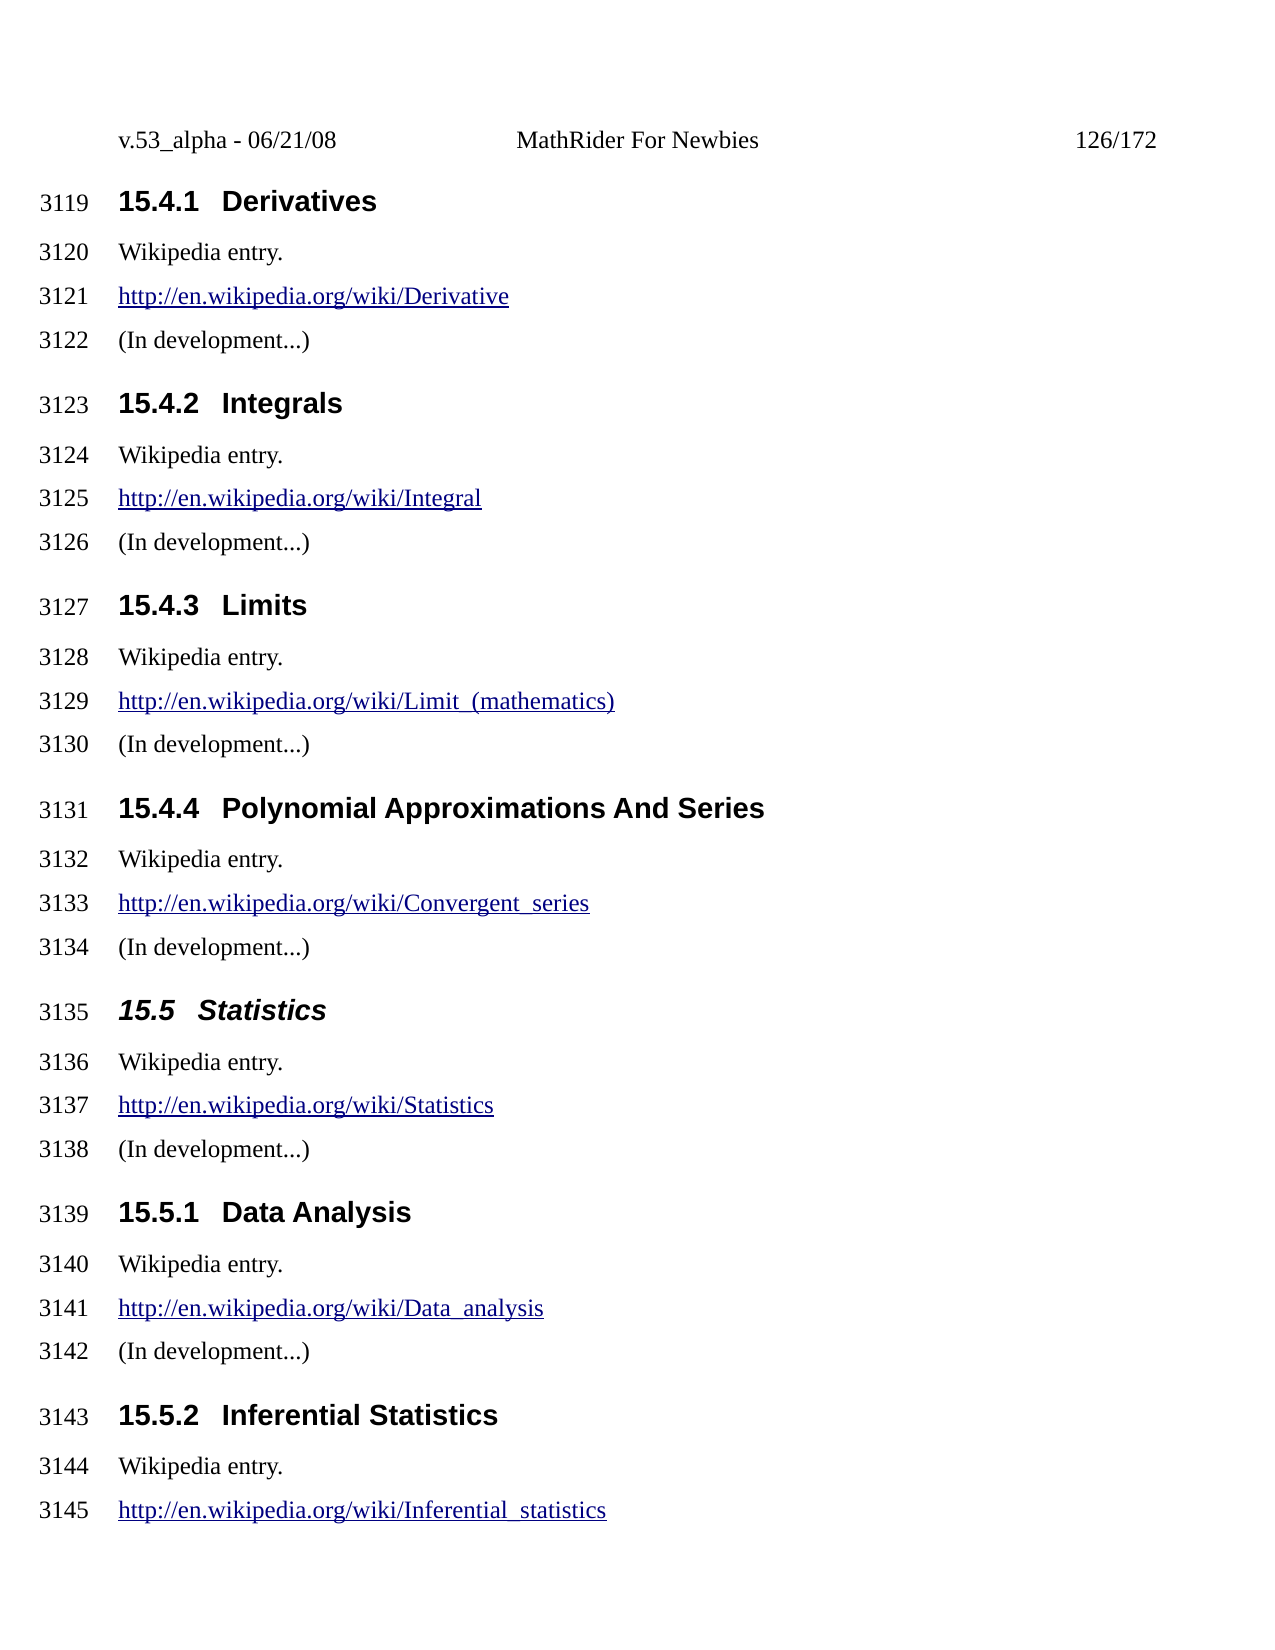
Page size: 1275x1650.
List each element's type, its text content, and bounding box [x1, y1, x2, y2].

text http://en.wikipedia.org/wiki/Data_analysis [118, 1293, 1157, 1321]
text Wikipedia entry. [118, 237, 1157, 266]
text (In development...) [118, 932, 1157, 961]
subtitle Data Analysis [118, 1195, 1157, 1229]
subtitle Statistics [118, 993, 1157, 1027]
text Wikipedia entry. [118, 642, 1157, 671]
subtitle Limits [118, 588, 1157, 622]
text Wikipedia entry. [118, 1047, 1157, 1075]
subtitle Integrals [118, 386, 1157, 420]
text http://en.wikipedia.org/wiki/Statistics [118, 1090, 1157, 1119]
text Wikipedia entry. [118, 440, 1157, 468]
text http://en.wikipedia.org/wiki/Derivative [118, 281, 1157, 310]
text (In development...) [118, 325, 1157, 354]
text http://en.wikipedia.org/wiki/Inferential_statistics [118, 1495, 1157, 1524]
subtitle Derivatives [118, 184, 1157, 217]
text http://en.wikipedia.org/wiki/Integral [118, 483, 1157, 512]
subtitle Polynomial Approximations And Series [118, 791, 1157, 824]
text http://en.wikipedia.org/wiki/Convergent_series [118, 888, 1157, 917]
subtitle Inferential Statistics [118, 1398, 1157, 1431]
text (In development...) [118, 527, 1157, 556]
text Wikipedia entry. [118, 1451, 1157, 1480]
text (In development...) [118, 729, 1157, 758]
text Wikipedia entry. [118, 844, 1157, 873]
text (In development...) [118, 1336, 1157, 1365]
text (In development...) [118, 1134, 1157, 1163]
text Wikipedia entry. [118, 1249, 1157, 1278]
text http://en.wikipedia.org/wiki/Limit_(mathematics) [118, 686, 1157, 714]
